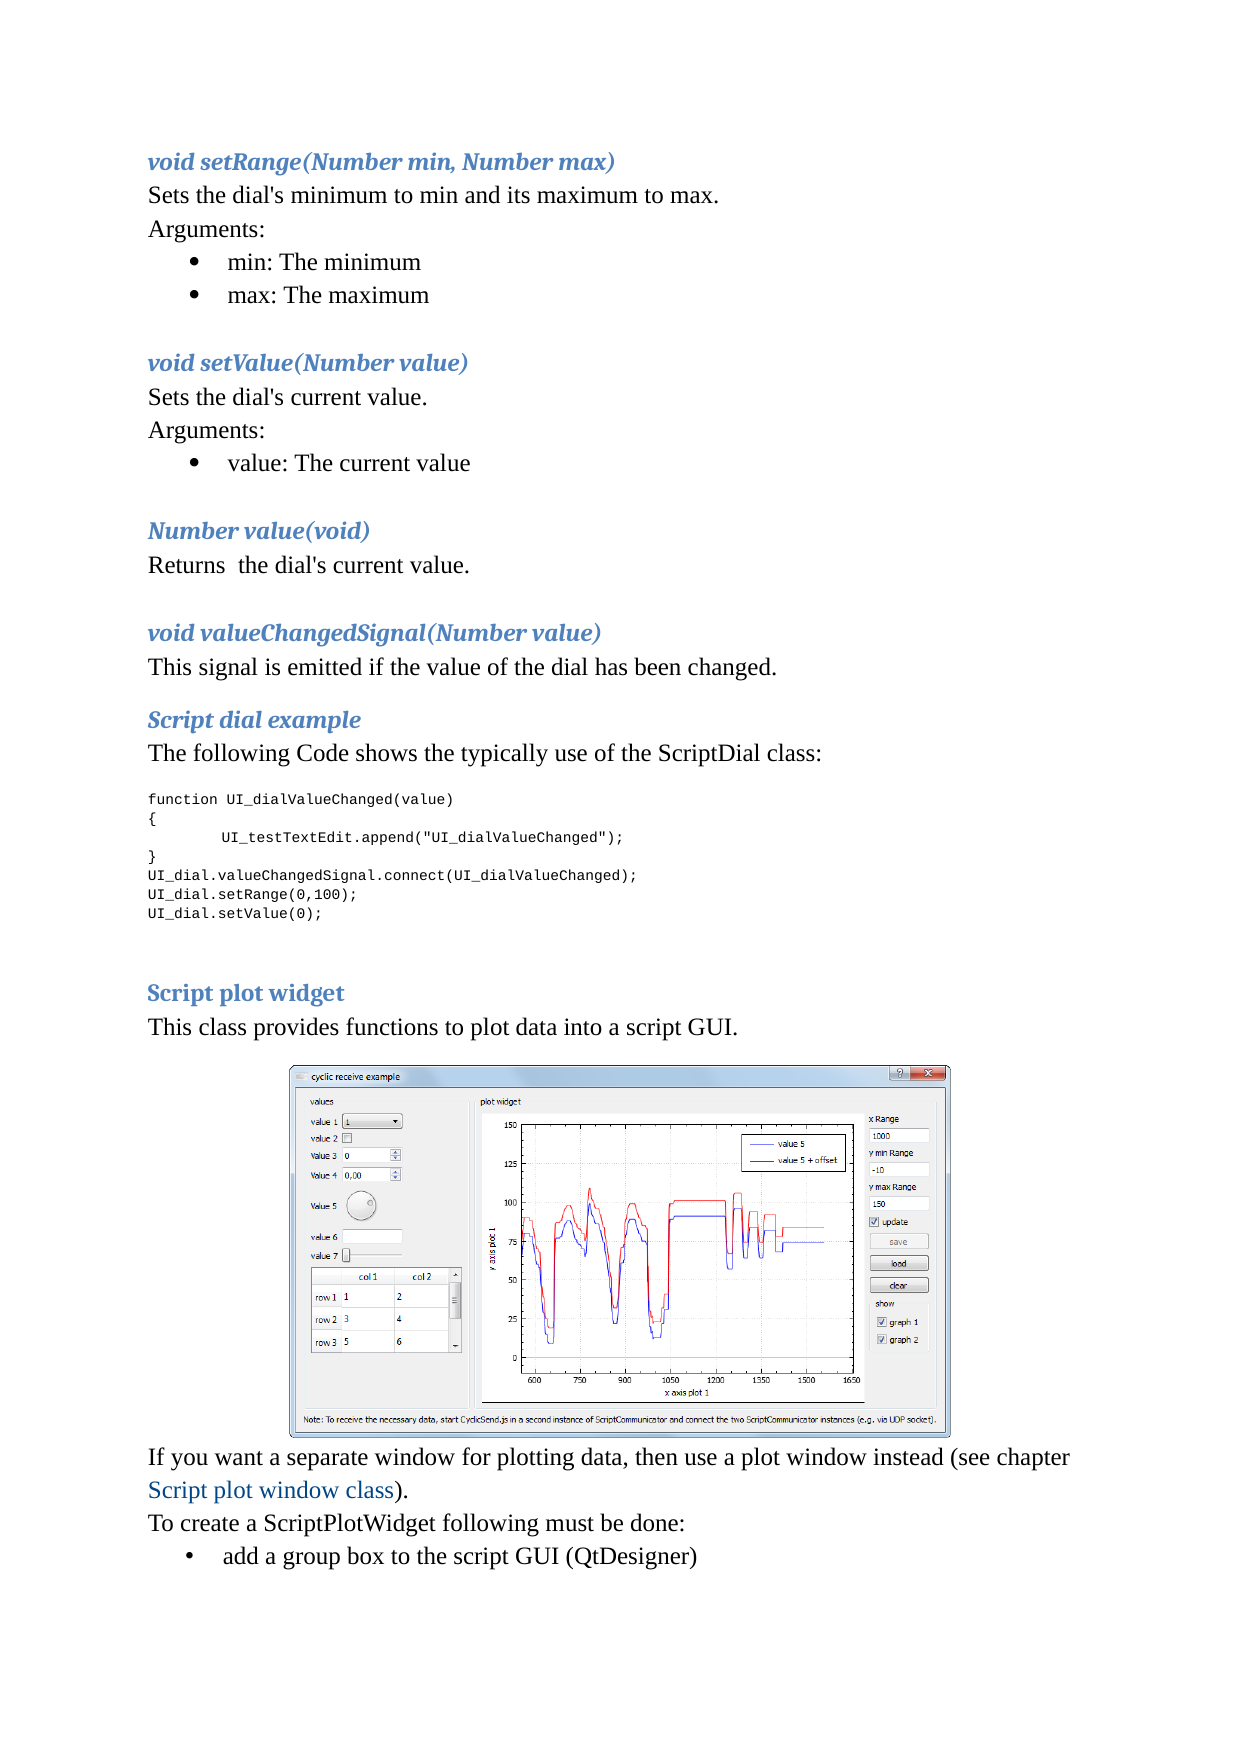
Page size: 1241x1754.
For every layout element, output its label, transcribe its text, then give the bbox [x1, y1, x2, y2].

subtitle void setValue(Number value) [148, 349, 1093, 377]
text { [148, 811, 1093, 828]
text } [148, 849, 1093, 866]
subtitle void setRange(Number min, Number max) [148, 148, 1093, 176]
list min: The minimum [190, 247, 1093, 275]
text UI_dial.setValue(0); [148, 906, 1093, 923]
list value: The current value [190, 448, 1093, 476]
subtitle Script plot widget [148, 979, 1093, 1008]
text This signal is emitted if the value of the dial has been changed. [148, 652, 1093, 680]
text Sets the dial's minimum to min and its maximum to max. [148, 181, 1093, 209]
text To create a ScriptPlotWidget following must be done: [148, 1508, 1093, 1537]
text Sets the dial's current value. [148, 382, 1093, 410]
text Arguments: [148, 214, 1093, 242]
text UI_testTextEdit.append("UI_dialValueChanged"); [148, 830, 1093, 847]
list max: The maximum [190, 280, 1093, 308]
picture [289, 1065, 951, 1438]
subtitle Number value(void) [148, 517, 1093, 545]
text This class provides functions to plot data into a script GUI. [148, 1012, 1093, 1041]
subtitle Script dial example [148, 706, 1093, 734]
text The following Code shows the typically use of the ScriptDial class: [148, 738, 1093, 767]
text Returns the dial's current value. [148, 550, 1093, 578]
subtitle void valueChangedSignal(Number value) [148, 619, 1093, 647]
text function UI_dialValueChanged(value) [148, 792, 1093, 809]
list add a group box to the script GUI (QtDesigner) [185, 1541, 1093, 1570]
text UI_dial.valueChangedSignal.connect(UI_dialValueChanged); [148, 868, 1093, 885]
text Arguments: [148, 415, 1093, 443]
text If you want a separate window for plotting data, then use a plot window instead (see chapter Script plot window class). [148, 1439, 1093, 1504]
text UI_dial.setRange(0,100); [148, 887, 1093, 904]
